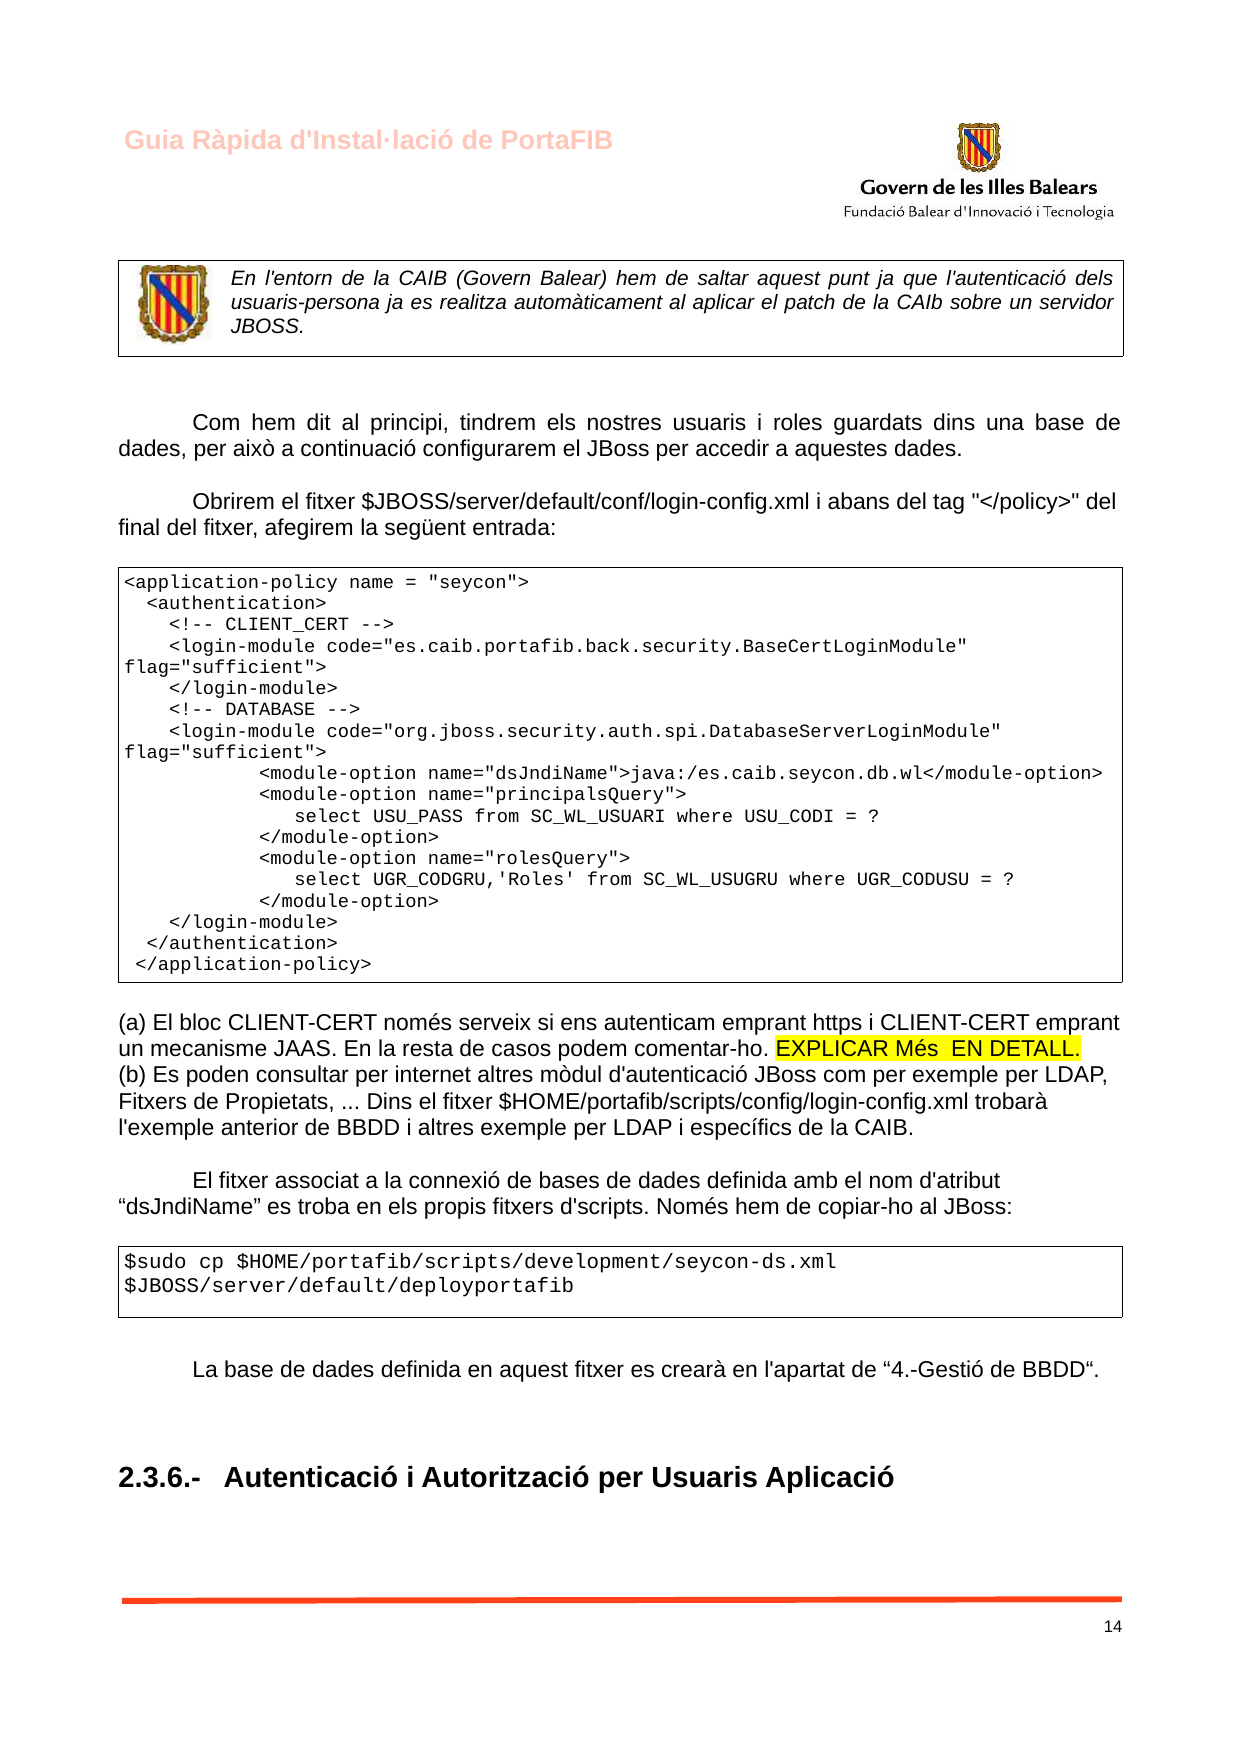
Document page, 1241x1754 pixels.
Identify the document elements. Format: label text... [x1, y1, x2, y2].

table_header [119, 261, 225, 356]
table_header $sudo cp $HOME/portafib/scripts/development/seycon-ds.xml $JBOSS/server/default/deployportafib [119, 1247, 1122, 1317]
text Com hem dit al principi, tindrem els nostres usuaris i roles guardats dins una base de dades, per això a continuació configurarem el JBoss per accedir a aquestes dades. [118, 409, 1122, 461]
picture [134, 265, 214, 345]
text El fitxer associat a la connexió de bases de dades definida amb el nom d'atribut “dsJndiName” es troba en els propis fitxers d'scripts. Només hem de copiar-ho al JBoss: [118, 1167, 1122, 1219]
table_header En l'entorn de la CAIB (Govern Balear) hem de saltar aquest punt ja que l'autenticació dels usuaris-persona ja es realitza automàticament al aplicar el patch de la CAIb sobre un servidor JBOSS. [225, 261, 1123, 356]
text Obrirem el fitxer $JBOSS/server/default/conf/login-config.xml i abans del tag "</policy>" del final del fitxer, afegirem la següent entrada: [118, 488, 1122, 540]
subtitle Autenticació i Autorització per Usuaris Aplicació [118, 1460, 1122, 1494]
text La base de dades definida en aquest fitxer es crearà en l'apartat de “4.-Gestió de BBDD“. [118, 1356, 1122, 1382]
text (b) Es poden consultar per internet altres mòdul d'autenticació JBoss com per exemple per LDAP, Fitxers de Propietats, ... Dins el fitxer $HOME/portafib/scripts/config/login-config.xml trobarà l'exemple anterior de BBDD i altres exemple per LDAP i específics de la CAIB. [118, 1061, 1122, 1140]
table_header <application-policy name = "seycon"> <authentication> <!-- CLIENT_CERT --> <login-module code="es.caib.portafib.back.security.BaseCertLoginModule" flag="sufficient"> </login-module> <!-- DATABASE --> <login-module code="org.jboss.security.auth.spi.DatabaseServerLoginModule" flag="sufficient"> <module-option name="dsJndiName">java:/es.caib.seycon.db.wl</module-option> <module-option name="principalsQuery"> select USU_PASS from SC_WL_USUARI where USU_CODI = ? </module-option> <module-option name="rolesQuery"> select UGR_CODGRU,'Roles' from SC_WL_USUGRU where UGR_CODUSU = ? </module-option> </login-module> </authentication> </application-policy> [119, 568, 1122, 982]
text (a) El bloc CLIENT-CERT només serveix si ens autenticam emprant https i CLIENT-CERT emprant un mecanisme JAAS. En la resta de casos podem comentar-ho. EXPLICAR Més EN DETALL. [118, 1008, 1122, 1061]
picture [840, 123, 1117, 220]
